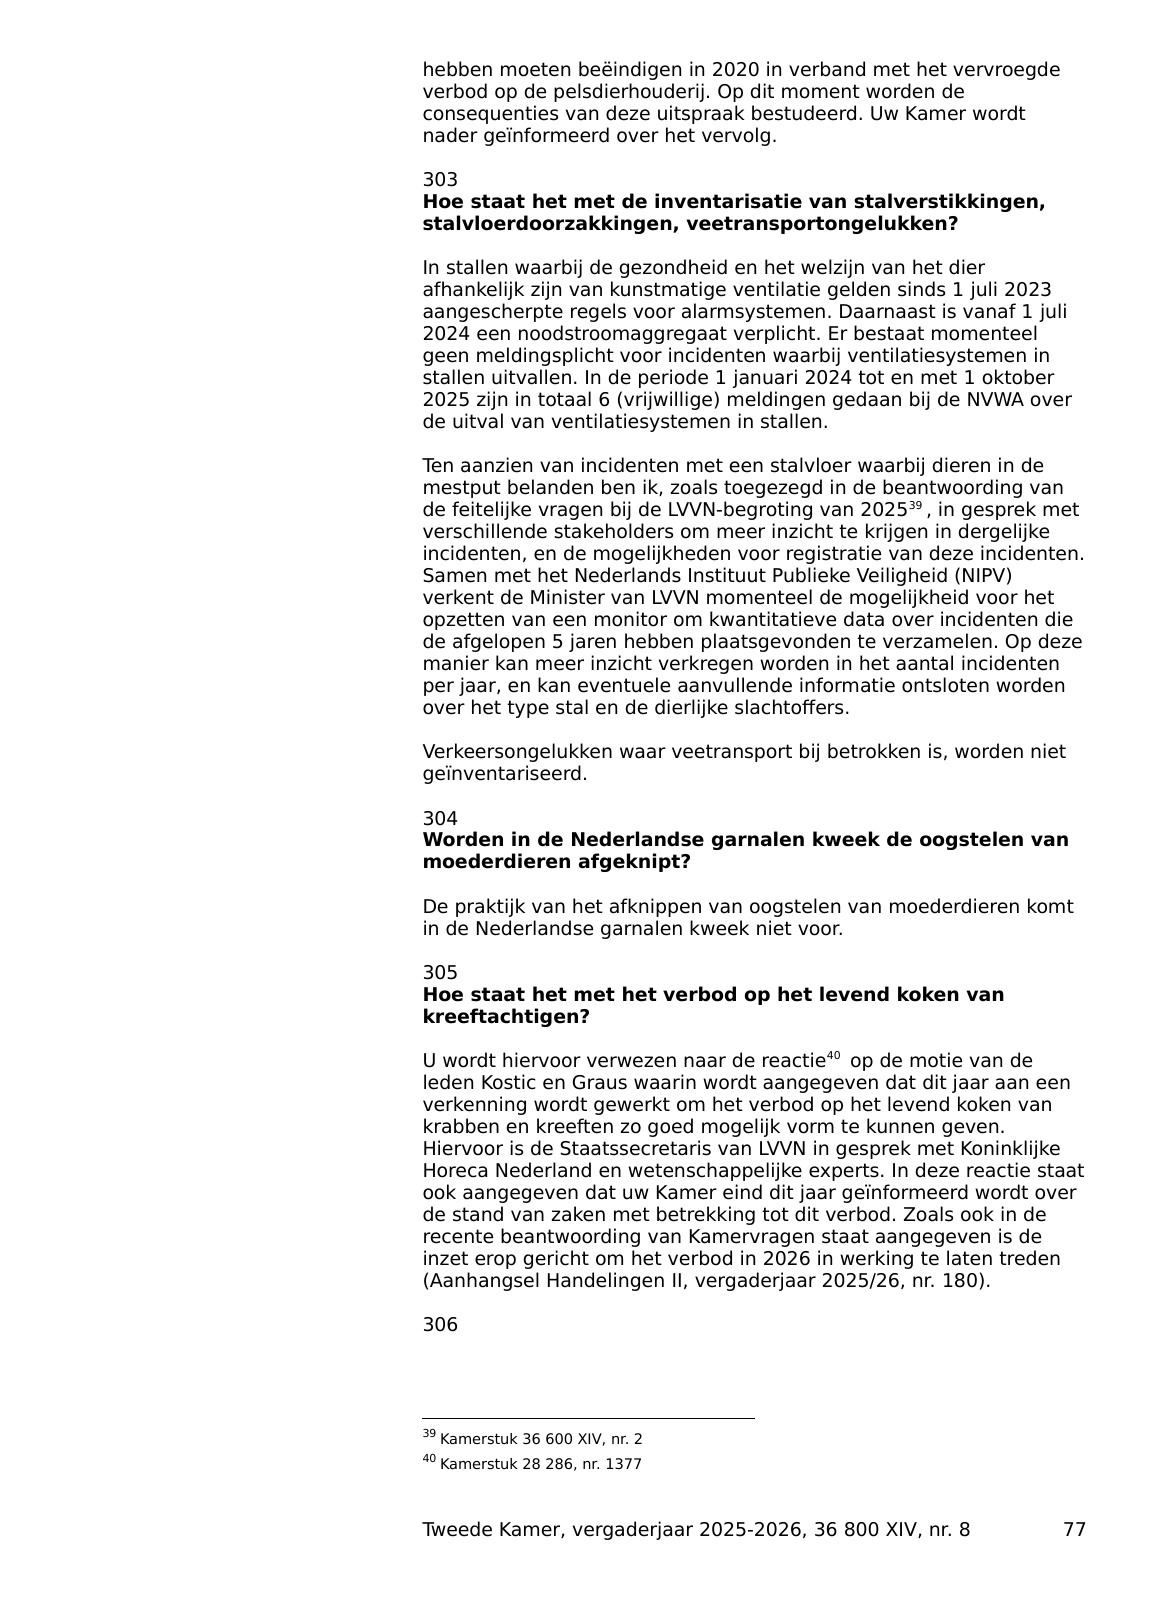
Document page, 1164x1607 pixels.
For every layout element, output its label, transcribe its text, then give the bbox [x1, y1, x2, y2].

text 306 [422, 1314, 1087, 1336]
text hebben moeten beëindigen in 2020 in verband met het vervroegde verbod op de pelsdierhouderij. Op dit moment worden de consequenties van deze uitspraak bestudeerd. Uw Kamer wordt nader geïnformeerd over het vervolg. [422, 59, 1087, 147]
text De praktijk van het afknippen van oogstelen van moederdieren komt in de Nederlandse garnalen kweek niet voor. [422, 896, 1087, 939]
text 303 [422, 169, 1087, 191]
text Hoe staat het met de inventarisatie van stalverstikkingen, stalvloerdoorzakkingen, veetransportongelukken? [422, 191, 1087, 235]
text U wordt hiervoor verwezen naar de reactie op de motie van de leden Kostic en Graus waarin wordt aangegeven dat dit jaar aan een verkenning wordt gewerkt om het verbod op het levend koken van krabben en kreeften zo goed mogelijk vorm te kunnen geven. Hiervoor is de Staatssecretaris van LVVN in gesprek met Koninklijke Horeca Nederland en wetenschappelijke experts. In deze reactie staat ook aangegeven dat uw Kamer eind dit jaar geïnformeerd wordt over de stand van zaken met betrekking tot dit verbod. Zoals ook in de recente beantwoording van Kamervragen staat aangegeven is de inzet erop gericht om het verbod in 2026 in werking te laten treden (Aanhangsel Handelingen II, vergaderjaar 2025/26, nr. 180). [422, 1050, 1087, 1292]
text 304 [422, 807, 1087, 829]
text Worden in de Nederlandse garnalen kweek de oogstelen van moederdieren afgeknipt? [422, 829, 1087, 873]
text Kamerstuk 28 286, nr. 1377 [422, 1452, 1087, 1474]
text Verkeersongelukken waar veetransport bij betrokken is, worden niet geïnventariseerd. [422, 741, 1087, 785]
text 305 [422, 962, 1087, 984]
text Kamerstuk 36 600 XIV, nr. 2 [422, 1427, 1087, 1449]
text Ten aanzien van incidenten met een stalvloer waarbij dieren in de mestput belanden ben ik, zoals toegezegd in de beantwoording van de feitelijke vragen bij de LVVN-begroting van 2025, in gesprek met verschillende stakeholders om meer inzicht te krijgen in dergelijke incidenten, en de mogelijkheden voor registratie van deze incidenten. Samen met het Nederlands Instituut Publieke Veiligheid (NIPV) verkent de Minister van LVVN momenteel de mogelijkheid voor het opzetten van een monitor om kwantitatieve data over incidenten die de afgelopen 5 jaren hebben plaatsgevonden te verzamelen. Op deze manier kan meer inzicht verkregen worden in het aantal incidenten per jaar, en kan eventuele aanvullende informatie ontsloten worden over het type stal en de dierlijke slachtoffers. [422, 455, 1087, 719]
text In stallen waarbij de gezondheid en het welzijn van het dier afhankelijk zijn van kunstmatige ventilatie gelden sinds 1 juli 2023 aangescherpte regels voor alarmsystemen. Daarnaast is vanaf 1 juli 2024 een noodstroomaggregaat verplicht. Er bestaat momenteel geen meldingsplicht voor incidenten waarbij ventilatiesystemen in stallen uitvallen. In de periode 1 januari 2024 tot en met 1 oktober 2025 zijn in totaal 6 (vrijwillige) meldingen gedaan bij de NVWA over de uitval van ventilatiesystemen in stallen. [422, 257, 1087, 433]
text Hoe staat het met het verbod op het levend koken van kreeftachtigen? [422, 984, 1087, 1028]
